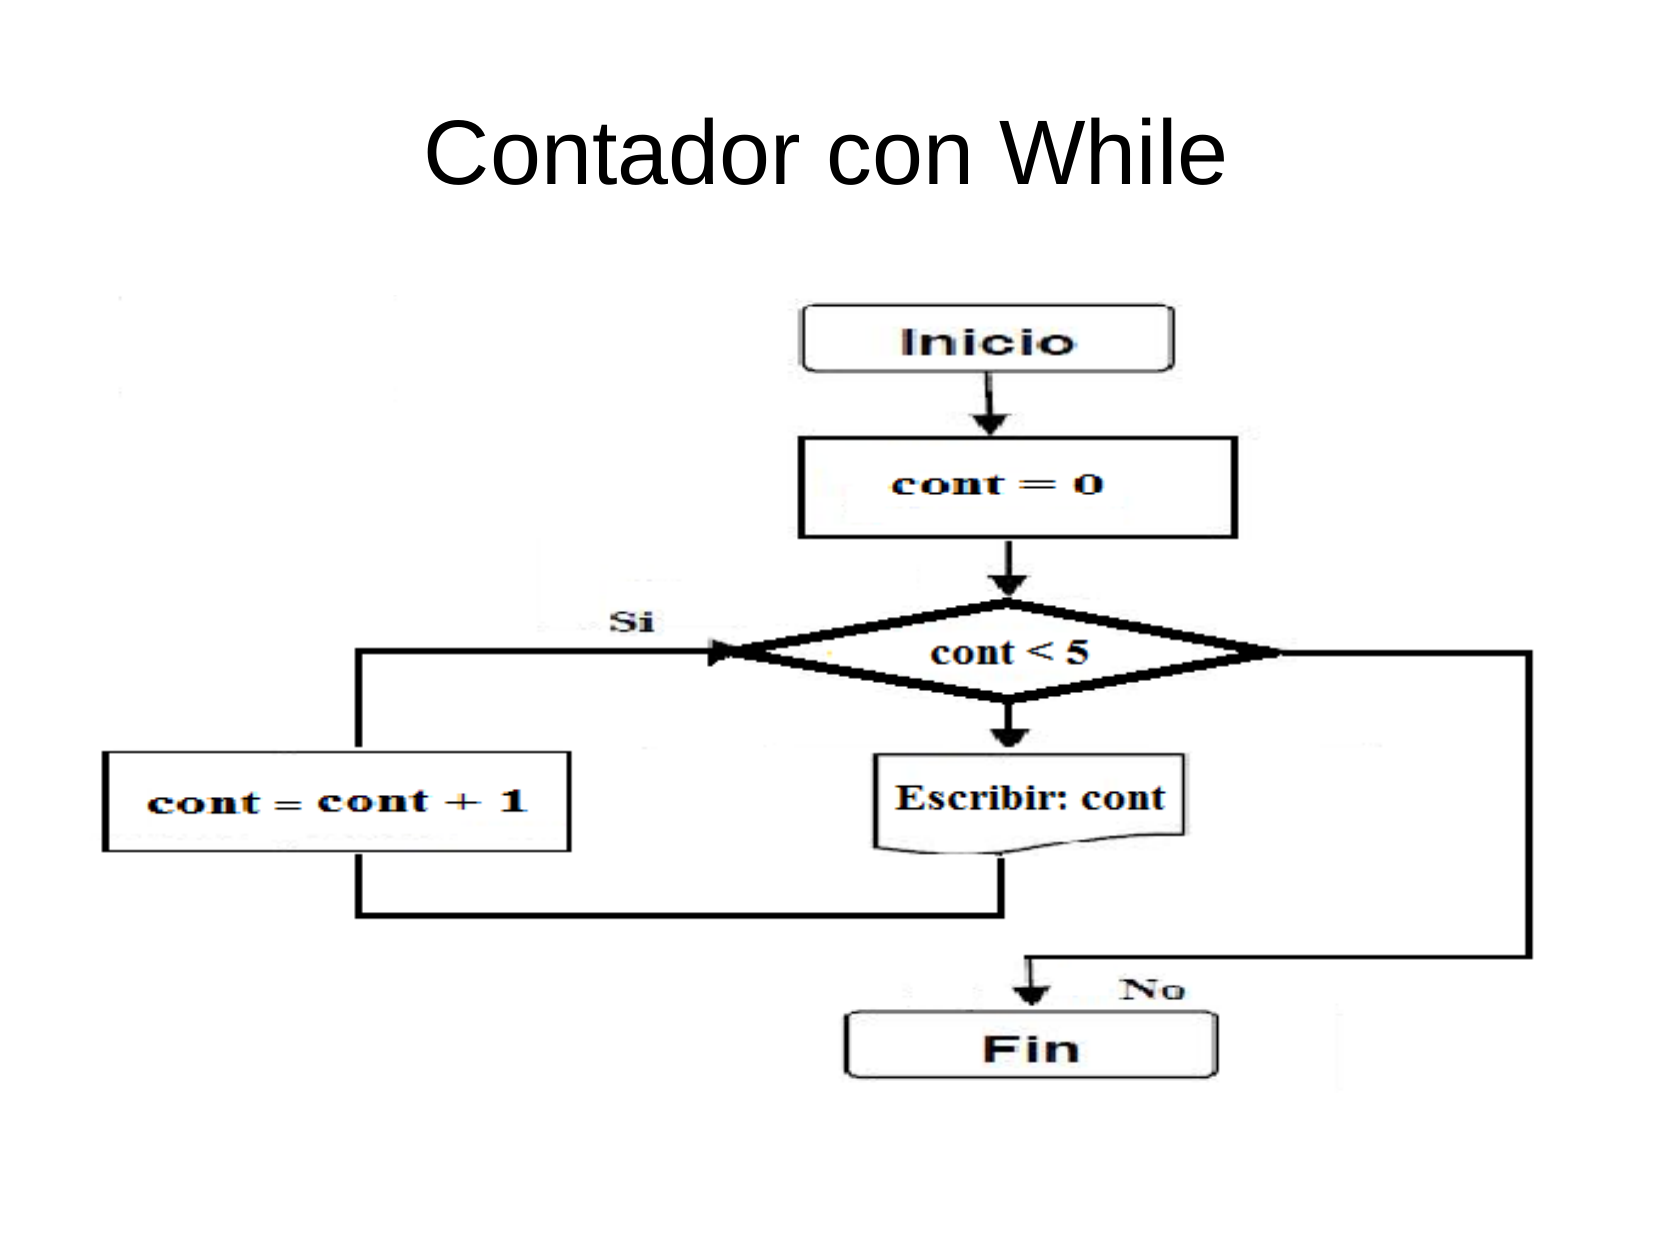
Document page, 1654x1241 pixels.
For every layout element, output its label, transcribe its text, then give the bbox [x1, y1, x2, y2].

title Contador con While [82, 49, 1571, 257]
picture [88, 295, 1565, 1093]
